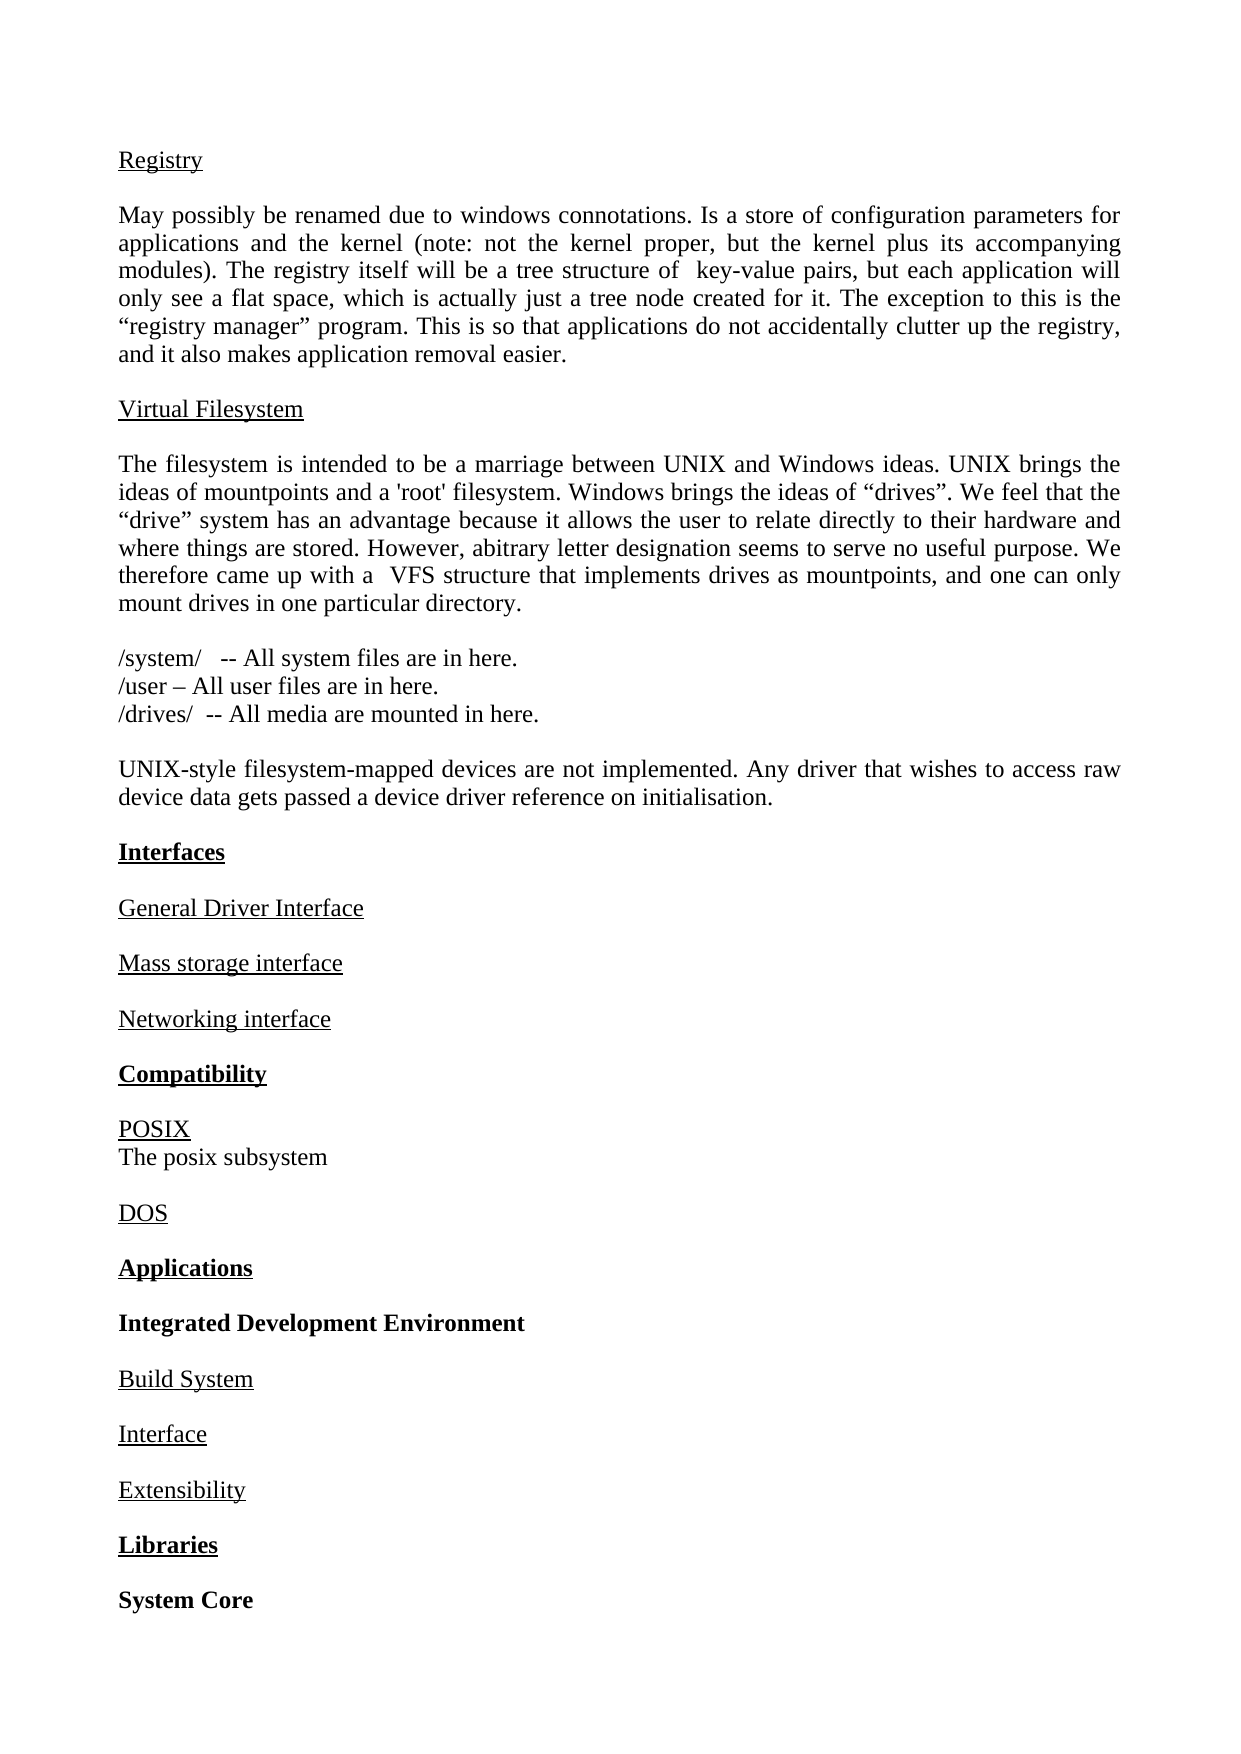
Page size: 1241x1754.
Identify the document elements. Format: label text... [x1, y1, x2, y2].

text Build System [118, 1365, 1122, 1393]
text General Driver Interface [118, 894, 1122, 922]
text Compatibility [118, 1060, 1122, 1088]
text /system/ -- All system files are in here. [118, 644, 1122, 672]
text The filesystem is intended to be a marriage between UNIX and Windows ideas. UNIX brings the ideas of mountpoints and a 'root' filesystem. Windows brings the ideas of “drives”. We feel that the “drive” system has an advantage because it allows the user to relate directly to their hardware and where things are stored. However, abitrary letter designation seems to serve no useful purpose. We therefore came up with a VFS structure that implements drives as mountpoints, and one can only mount drives in one particular directory. [118, 451, 1122, 617]
text Libraries [118, 1531, 1122, 1559]
text Interface [118, 1420, 1122, 1448]
text DOS [118, 1199, 1122, 1226]
text Virtual Filesystem [118, 395, 1122, 423]
text /user – All user files are in here. [118, 672, 1122, 700]
text Interfaces [118, 838, 1122, 866]
text The posix subsystem [118, 1143, 1122, 1171]
text May possibly be renamed due to windows connotations. Is a store of configuration parameters for applications and the kernel (note: not the kernel proper, but the kernel plus its accompanying modules). The registry itself will be a tree structure of key-value pairs, but each application will only see a flat space, which is actually just a tree node created for it. The exception to this is the “registry manager” program. This is so that applications do not accidentally clutter up the registry, and it also makes application removal easier. [118, 201, 1122, 367]
text Registry [118, 146, 1122, 173]
text /drives/ -- All media are mounted in here. [118, 700, 1122, 728]
text POSIX [118, 1116, 1122, 1143]
text Integrated Development Environment [118, 1309, 1122, 1337]
text Mass storage interface [118, 949, 1122, 977]
text Networking interface [118, 1005, 1122, 1032]
text Applications [118, 1254, 1122, 1282]
text Extensibility [118, 1476, 1122, 1503]
text UNIX-style filesystem-mapped devices are not implemented. Any driver that wishes to access raw device data gets passed a device driver reference on initialisation. [118, 755, 1122, 811]
text System Core [118, 1587, 1122, 1614]
